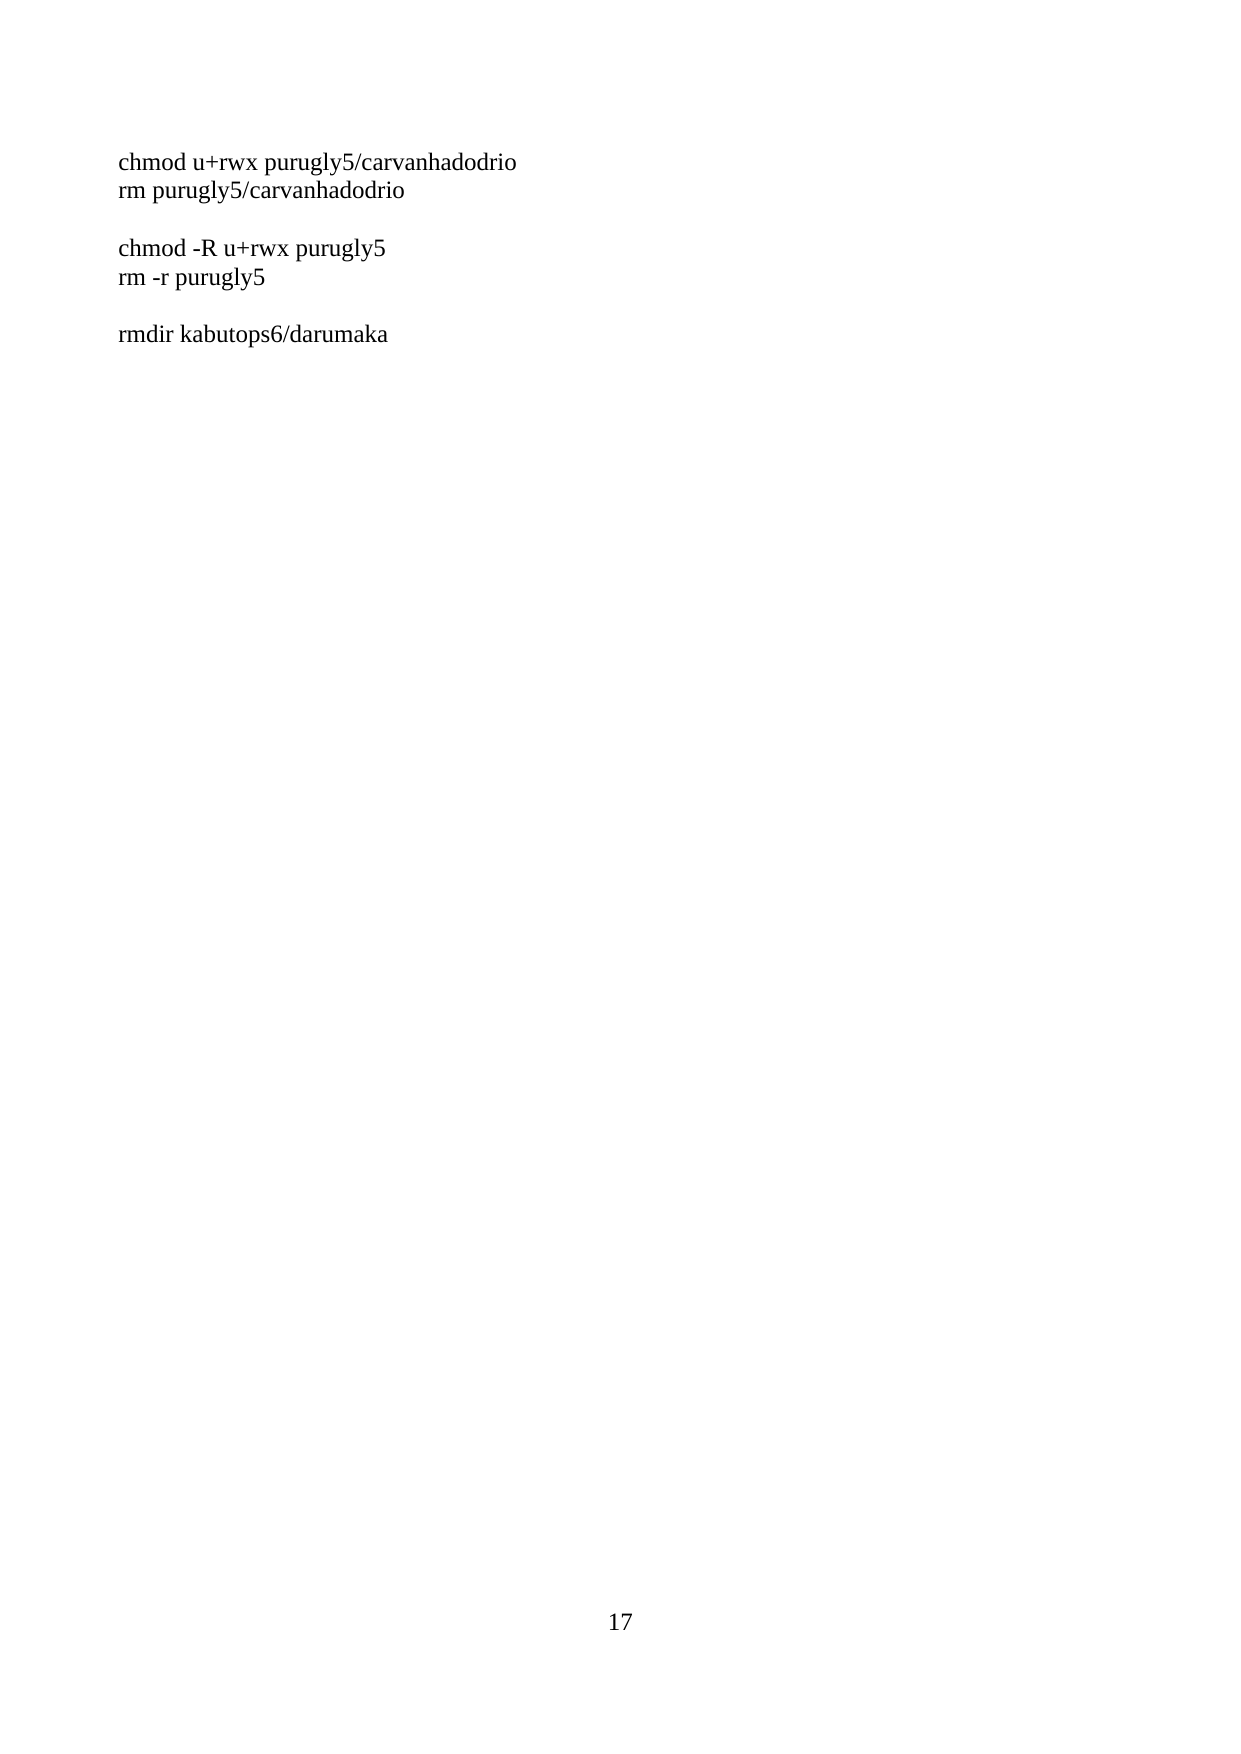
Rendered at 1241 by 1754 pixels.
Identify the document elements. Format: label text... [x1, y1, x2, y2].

text rm -r purugly5 [118, 262, 1122, 291]
text chmod u+rwx purugly5/carvanhadodrio [118, 147, 1122, 176]
text rm purugly5/carvanhadodrio [118, 176, 1122, 204]
text chmod -R u+rwx purugly5 [118, 233, 1122, 262]
text rmdir kabutops6/darumaka [118, 319, 1122, 348]
